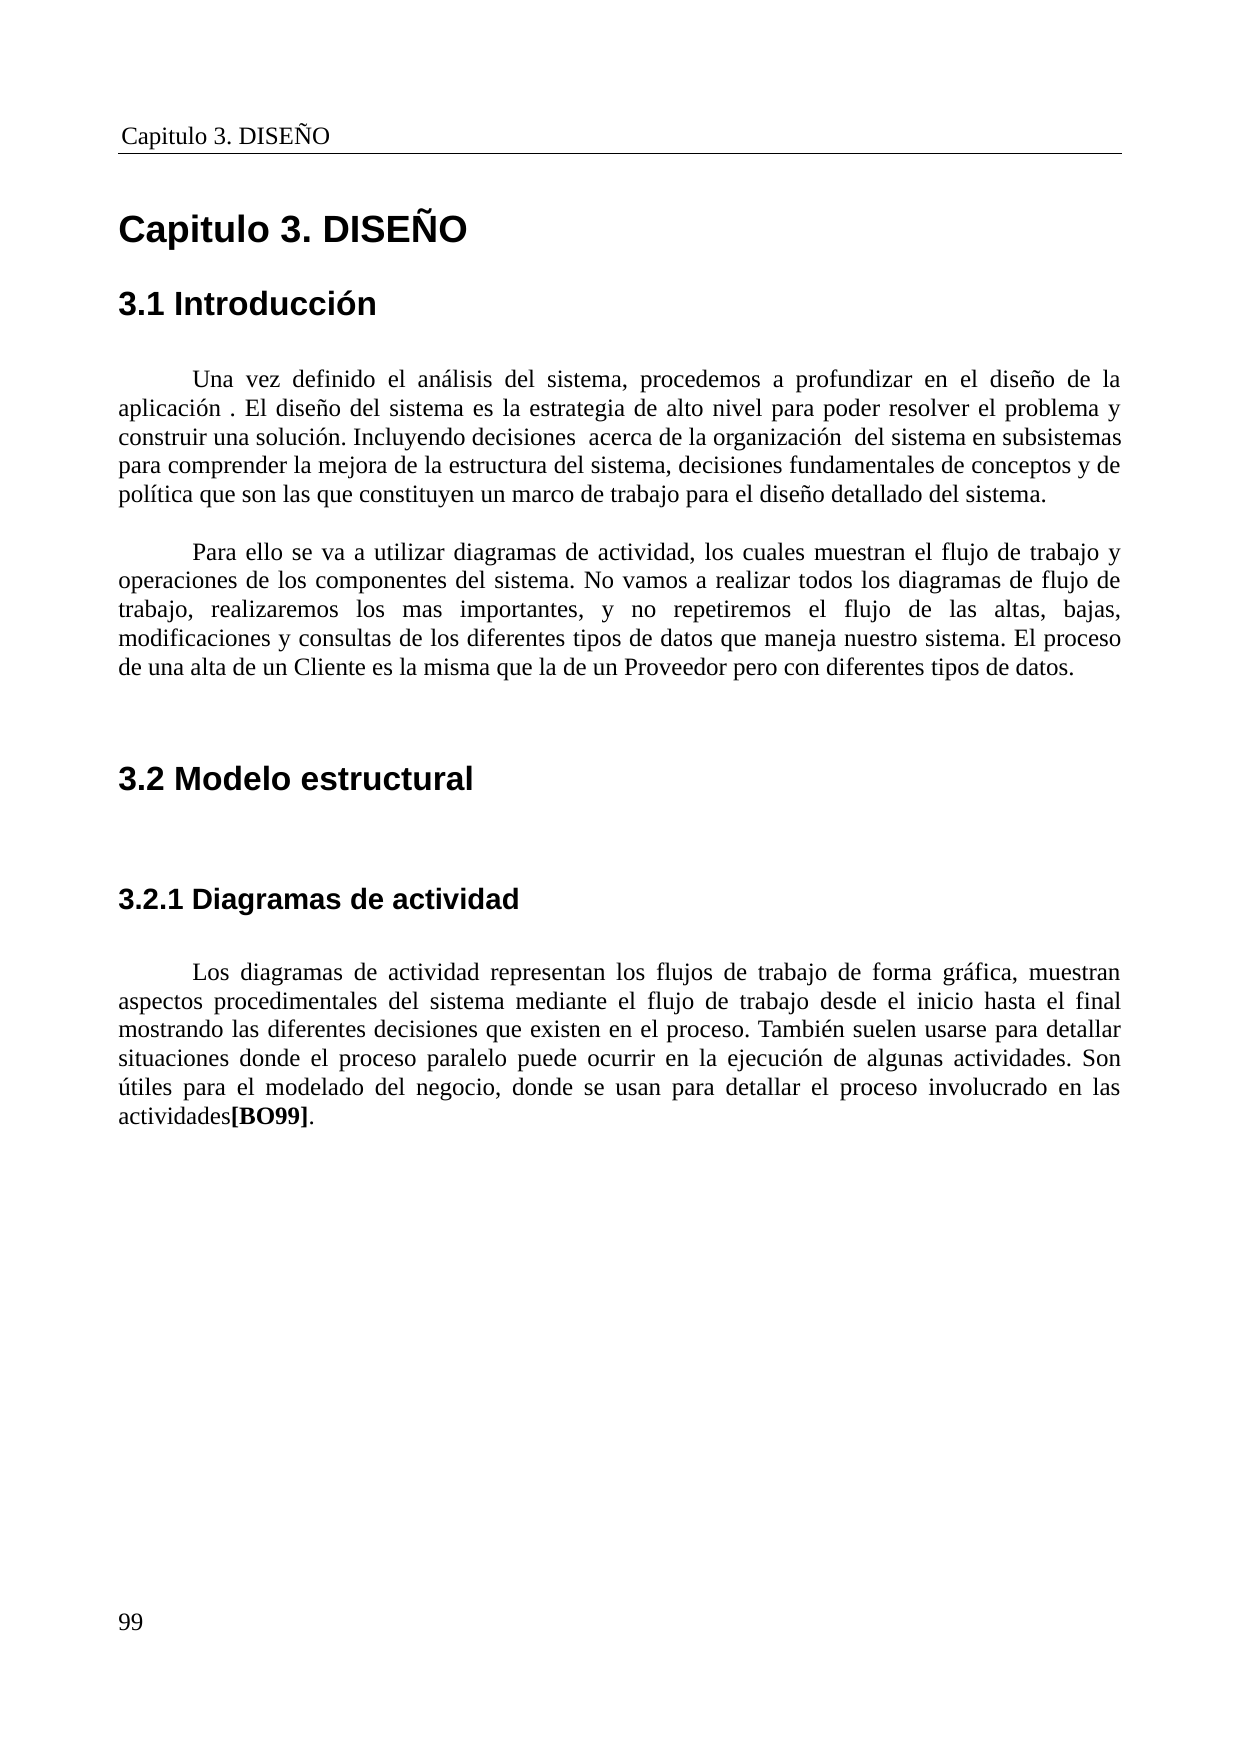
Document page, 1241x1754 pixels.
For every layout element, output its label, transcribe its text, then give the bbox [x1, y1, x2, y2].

subtitle 3.2 Modelo estructural [118, 759, 1122, 797]
subtitle 3.2.1 Diagramas de actividad [118, 882, 1122, 916]
text Una vez definido el análisis del sistema, procedemos a profundizar en el diseño de la aplicación . El diseño del sistema es la estrategia de alto nivel para poder resolver el problema y construir una solución. Incluyendo decisiones acerca de la organización del sistema en subsistemas para comprender la mejora de la estructura del sistema, decisiones fundamentales de conceptos y de política que son las que constituyen un marco de trabajo para el diseño detallado del sistema. [118, 364, 1122, 508]
text Los diagramas de actividad representan los flujos de trabajo de forma gráfica, muestran aspectos procedimentales del sistema mediante el flujo de trabajo desde el inicio hasta el final mostrando las diferentes decisiones que existen en el proceso. También suelen usarse para detallar situaciones donde el proceso paralelo puede ocurrir en la ejecución de algunas actividades. Son útiles para el modelado del negocio, donde se usan para detallar el proceso involucrado en las actividades[BO99]. [118, 957, 1122, 1129]
text Para ello se va a utilizar diagramas de actividad, los cuales muestran el flujo de trabajo y operaciones de los componentes del sistema. No vamos a realizar todos los diagramas de flujo de trabajo, realizaremos los mas importantes, y no repetiremos el flujo de las altas, bajas, modificaciones y consultas de los diferentes tipos de datos que maneja nuestro sistema. El proceso de una alta de un Cliente es la misma que la de un Proveedor pero con diferentes tipos de datos. [118, 537, 1122, 680]
subtitle Capitulo 3. DISEÑO [118, 207, 1122, 251]
subtitle 3.1 Introducción [118, 284, 1122, 323]
